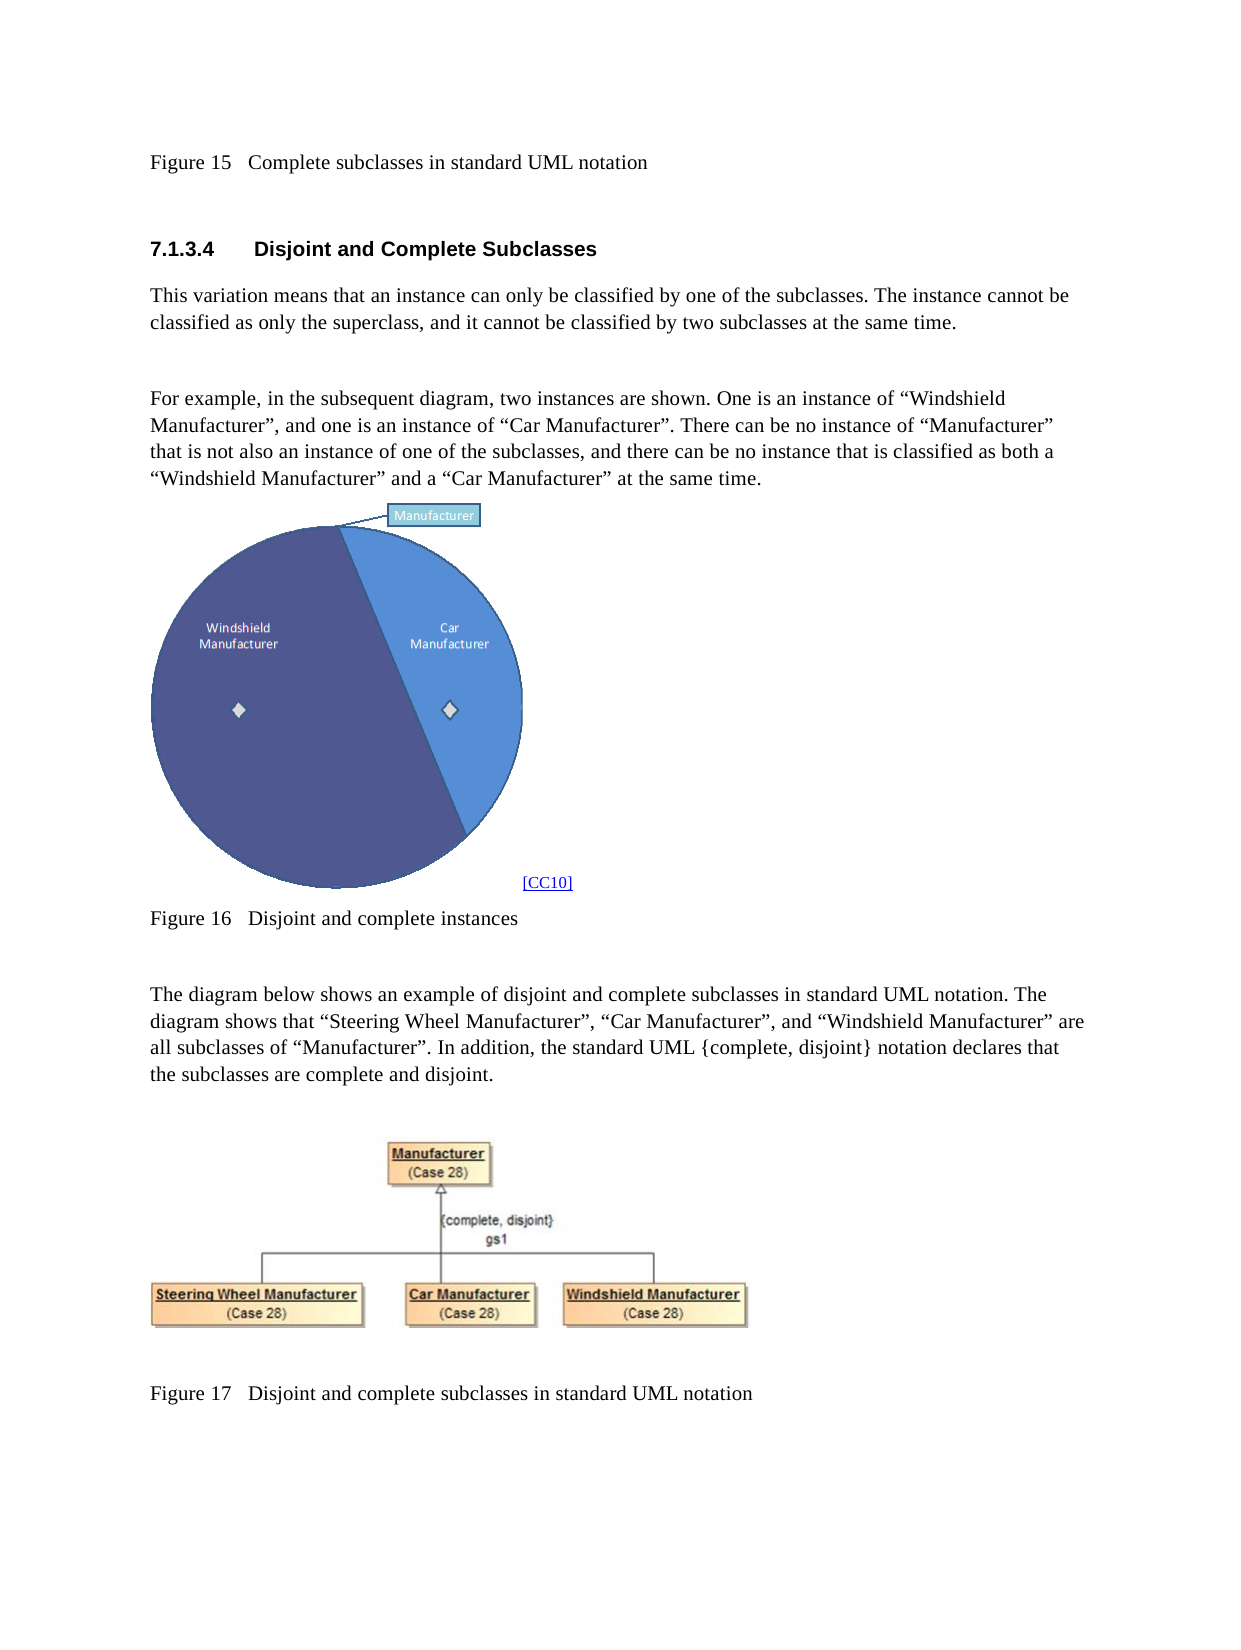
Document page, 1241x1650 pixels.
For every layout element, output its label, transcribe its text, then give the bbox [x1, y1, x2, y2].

text Figure 16 Disjoint and complete instances [150, 906, 1090, 930]
subtitle Disjoint and Complete Subclasses [150, 237, 1090, 261]
text This variation means that an instance can only be classified by one of the subclasses. The instance cannot be classified as only the superclass, and it cannot be classified by two subclasses at the same time. [150, 283, 1090, 333]
text Figure 17 Disjoint and complete subclasses in standard UML notation [150, 1380, 1090, 1404]
text Figure 15 Complete subclasses in standard UML notation [150, 150, 1090, 174]
text [CC10] [150, 503, 1090, 892]
picture [150, 503, 523, 889]
picture [150, 1137, 752, 1328]
text The diagram below shows an example of disjoint and complete subclasses in standard UML notation. The diagram shows that “Steering Wheel Manufacturer”, “Car Manufacturer”, and “Windshield Manufacturer” are all subclasses of “Manufacturer”. In addition, the standard UML {complete, disjoint} notation declares that the subclasses are complete and disjoint. [150, 982, 1090, 1086]
text For example, in the subsequent diagram, two instances are shown. One is an instance of “Windshield Manufacturer”, and one is an instance of “Car Manufacturer”. There can be no instance of “Manufacturer” that is not also an instance of one of the subclasses, and there can be no instance that is classified as both a “Windshield Manufacturer” and a “Car Manufacturer” at the same time. [150, 386, 1090, 489]
